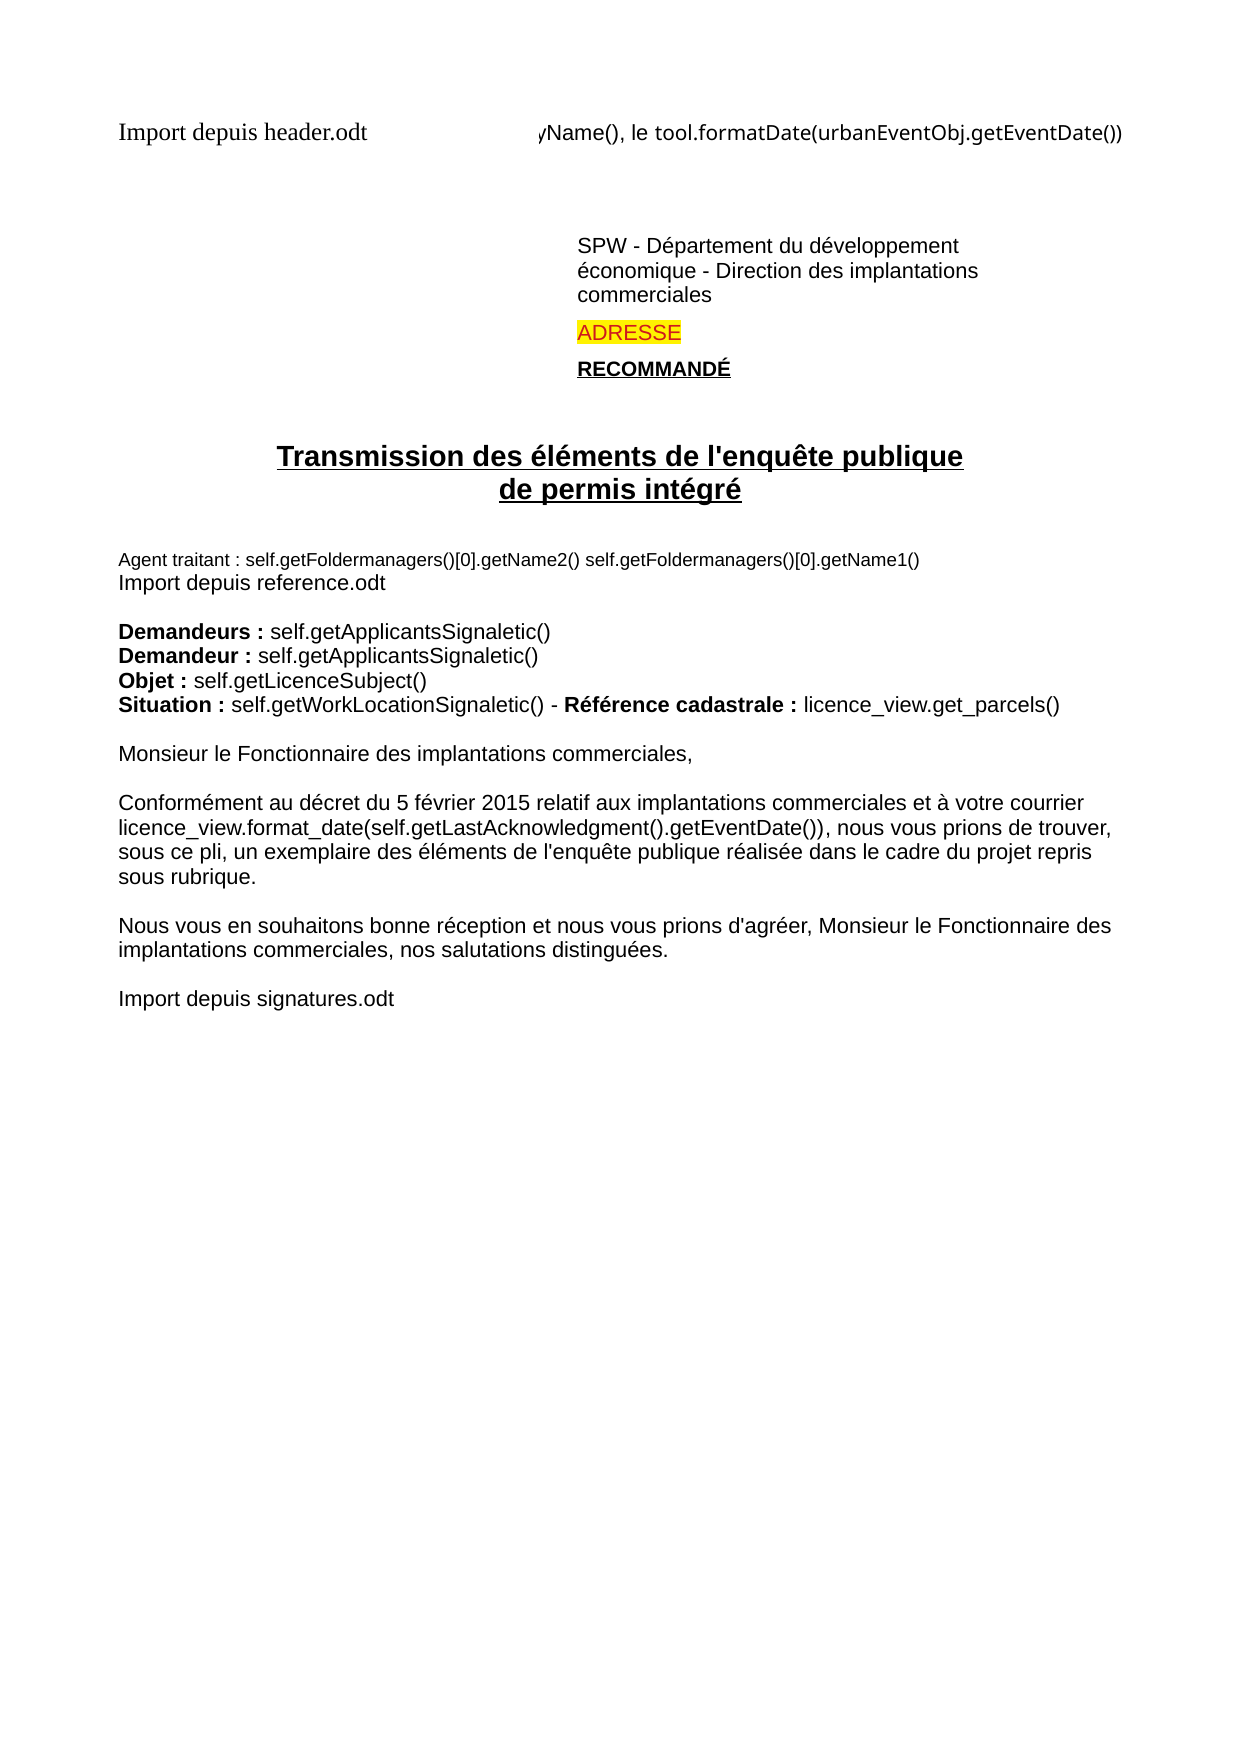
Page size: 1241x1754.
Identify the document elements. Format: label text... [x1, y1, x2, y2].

text Objet : self.getLicenceSubject() [118, 668, 1122, 693]
text Import depuis header.odt [118, 118, 539, 146]
text Monsieur le Fonctionnaire des implantations commerciales, [118, 742, 1122, 766]
title RECOMMANDÉ [577, 357, 1028, 380]
text ADRESSE [577, 320, 1028, 344]
title de permis intégré [118, 473, 1122, 506]
title Transmission des éléments de l'enquête publique [118, 440, 1122, 473]
text Situation : self.getWorkLocationSignaletic() - Référence cadastrale : licence_view.get_parcels() [118, 693, 1122, 717]
text SPW - Département du développement économique - Direction des implantations commerciales [577, 234, 1028, 308]
text Import depuis reference.odt [118, 571, 1122, 595]
text Demandeurs : self.getApplicantsSignaletic() [118, 619, 1122, 644]
text tool.getCityName(), le tool.formatDate(urbanEventObj.getEventDate()) [118, 118, 1122, 427]
text Agent traitant : self.getFoldermanagers()[0].getName2() self.getFoldermanagers()[0].getName1() [118, 550, 1122, 571]
text Conformément au décret du 5 février 2015 relatif aux implantations commerciales et à votre courrier licence_view.format_date(self.getLastAcknowledgment().getEventDate()), nous vous prions de trouver, sous ce pli, un exemplaire des éléments de l'enquête publique réalisée dans le cadre du projet repris sous rubrique. [118, 791, 1122, 889]
text Nous vous en souhaitons bonne réception et nous vous prions d'agréer, Monsieur le Fonctionnaire des implantations commerciales, nos salutations distinguées. [118, 913, 1122, 962]
text Demandeur : self.getApplicantsSignaletic() [118, 644, 1122, 668]
text Import depuis signatures.odt [118, 987, 1122, 1011]
